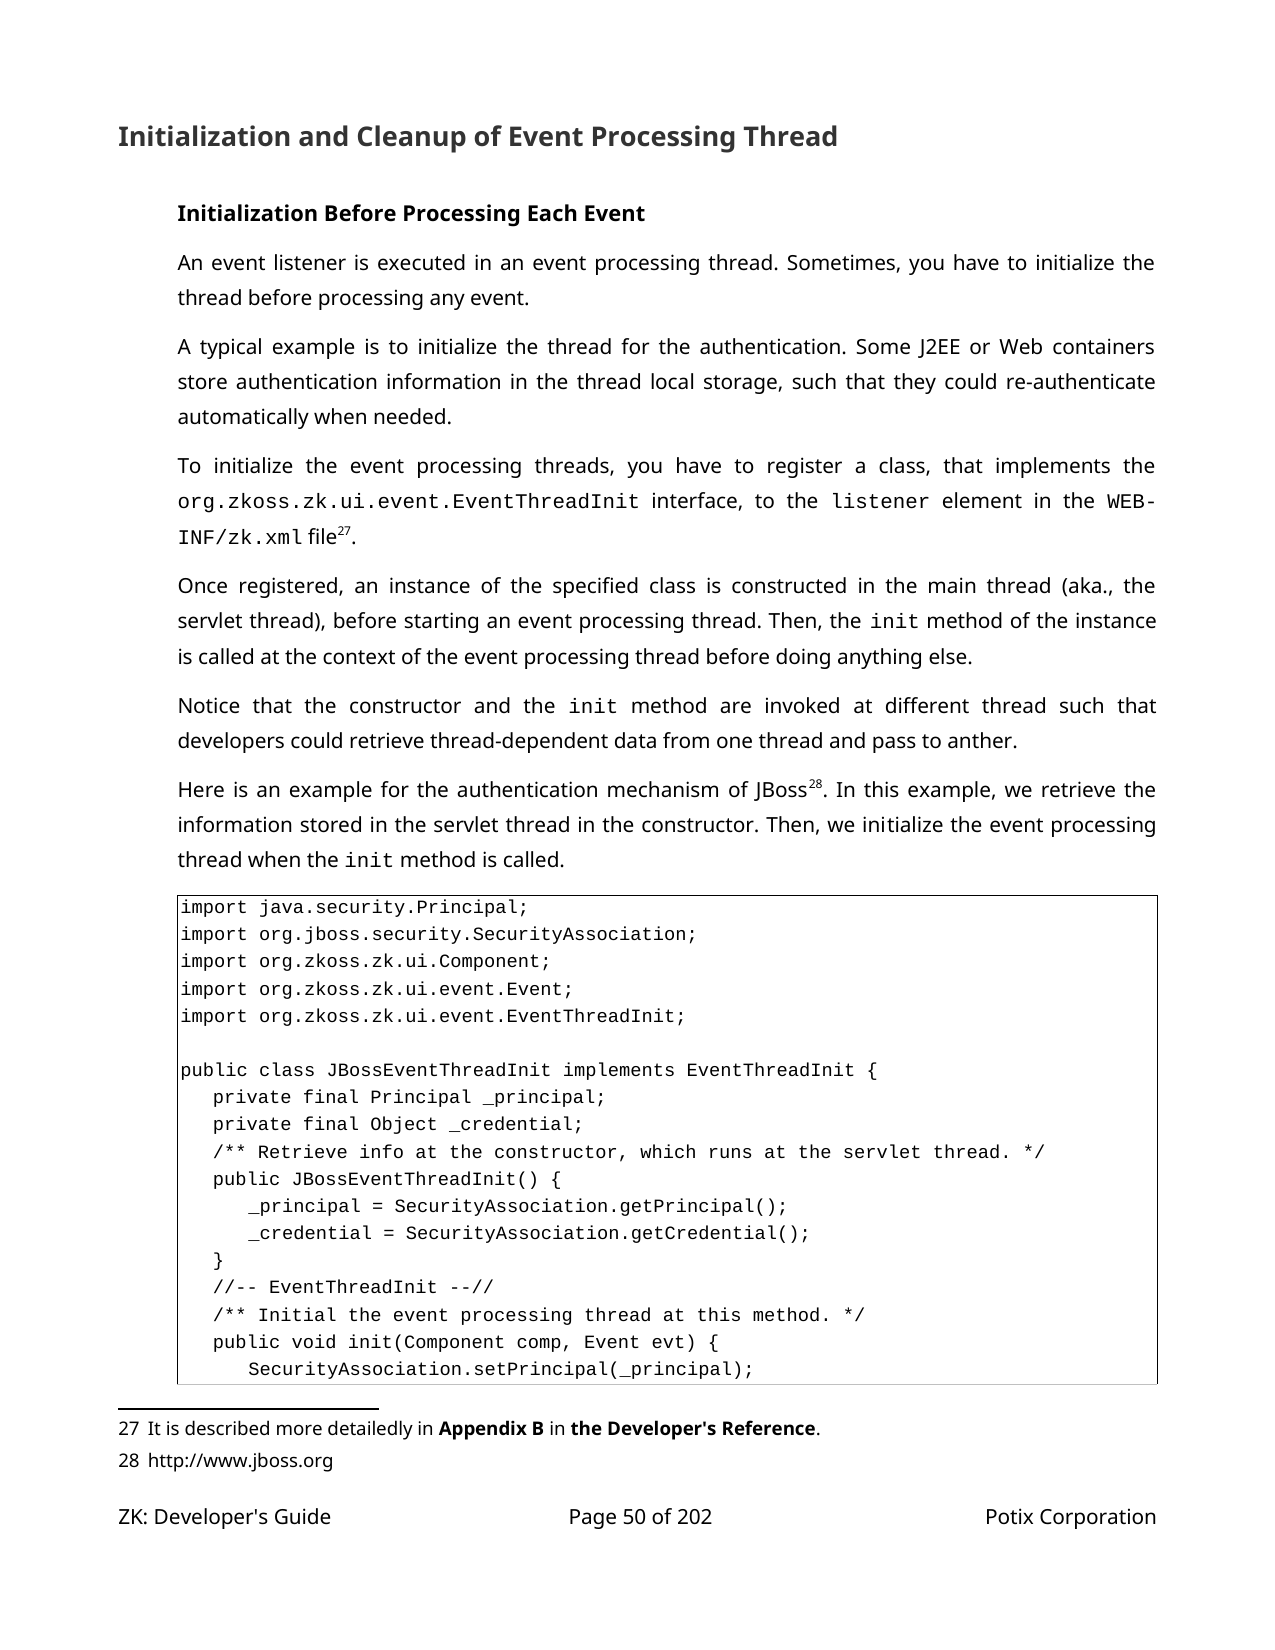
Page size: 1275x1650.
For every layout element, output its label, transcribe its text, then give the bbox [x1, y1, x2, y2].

text public JBossEventThreadInit() { [178, 1167, 1157, 1191]
text Here is an example for the authentication mechanism of JBoss. In this example, we retrieve the information stored in the servlet thread in the constructor. Then, we initialize the event processing thread when the init method is called. [177, 775, 1157, 874]
text private final Object _credential; [178, 1112, 1157, 1137]
text /** Retrieve info at the constructor, which runs at the servlet thread. */ [178, 1139, 1157, 1164]
text import org.jboss.security.SecurityAssociation; [178, 922, 1157, 946]
text http://www.jboss.org [118, 1447, 1157, 1473]
text SecurityAssociation.setPrincipal(_principal); [178, 1357, 1157, 1384]
text //-- EventThreadInit --// [178, 1275, 1157, 1300]
text It is described more detailedly in Appendix B in the Developer's Reference. [118, 1416, 1157, 1441]
text import org.zkoss.zk.ui.Component; [178, 949, 1157, 973]
text private final Principal _principal; [178, 1085, 1157, 1109]
text _principal = SecurityAssociation.getPrincipal(); [178, 1194, 1157, 1218]
text Notice that the constructor and the init method are invoked at different thread such that developers could retrieve thread-dependent data from one thread and pass to anther. [177, 691, 1157, 754]
text public void init(Component comp, Event evt) { [178, 1330, 1157, 1354]
text /** Initial the event processing thread at this method. */ [178, 1303, 1157, 1327]
text _credential = SecurityAssociation.getCredential(); [178, 1221, 1157, 1245]
subtitle Initialization Before Processing Each Event [177, 197, 1157, 227]
subtitle Initialization and Cleanup of Event Processing Thread [118, 118, 1157, 155]
text Once registered, an instance of the specified class is constructed in the main thread (aka., the servlet thread), before starting an event processing thread. Then, the init method of the instance is called at the context of the event processing thread before doing anything else. [177, 571, 1157, 670]
text public class JBossEventThreadInit implements EventThreadInit { [178, 1058, 1157, 1082]
text import org.zkoss.zk.ui.event.Event; [178, 976, 1157, 1001]
text An event listener is executed in an event processing thread. Sometimes, you have to initialize the thread before processing any event. [177, 248, 1157, 311]
text import org.zkoss.zk.ui.event.EventThreadInit; [178, 1003, 1157, 1028]
text To initialize the event processing threads, you have to register a class, that implements the org.zkoss.zk.ui.event.EventThreadInit interface, to the listener element in the WEB-INF/zk.xml file. [177, 451, 1157, 551]
text A typical example is to initialize the thread for the authentication. Some J2EE or Web containers store authentication information in the thread local storage, such that they could re-authenticate automatically when needed. [177, 332, 1157, 431]
text import java.security.Principal; [178, 896, 1157, 919]
text } [178, 1248, 1157, 1272]
